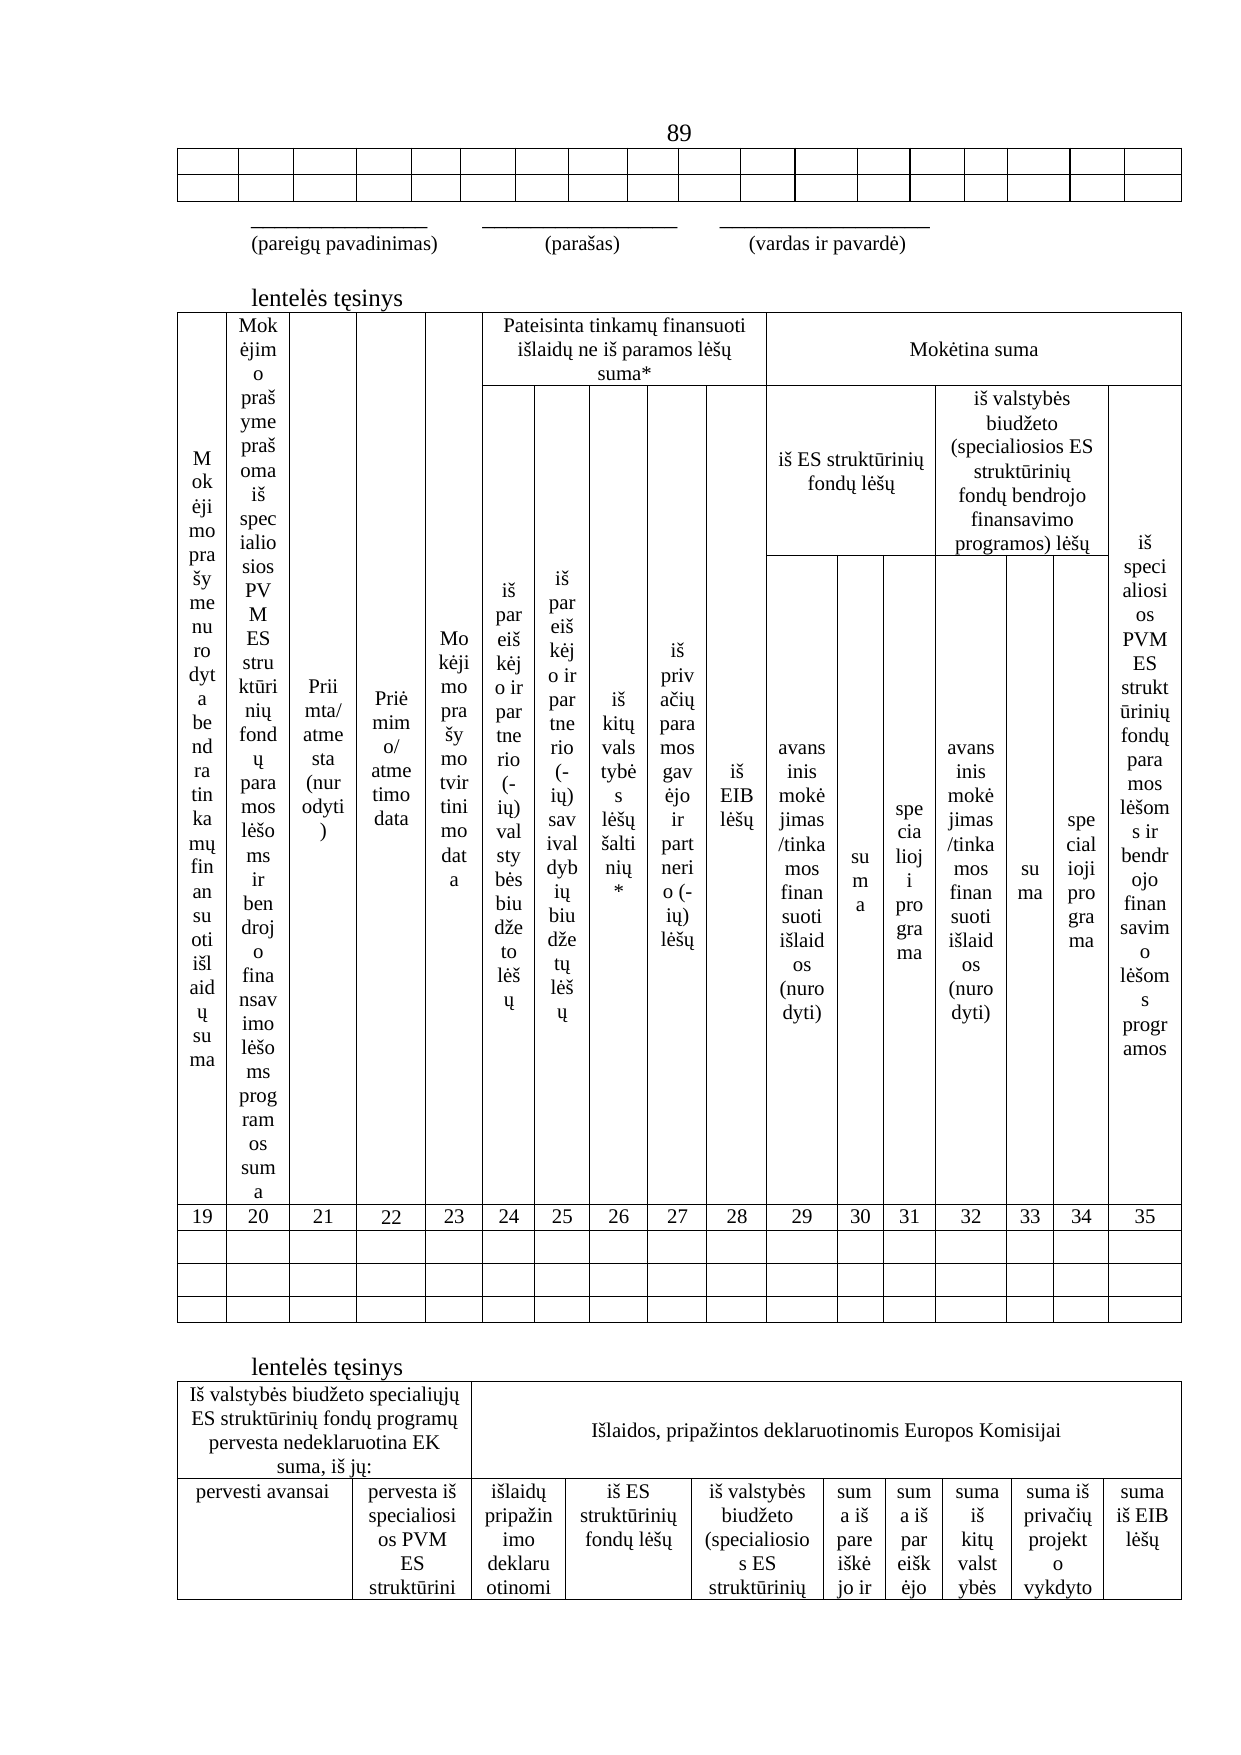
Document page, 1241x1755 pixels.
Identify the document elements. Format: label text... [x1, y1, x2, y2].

table_cell iš ES struktūrinių fondų lėšų [566, 1479, 691, 1599]
table_cell [178, 1264, 226, 1296]
table_cell [936, 1264, 1006, 1296]
table_cell 22 [357, 1205, 425, 1230]
table_cell [569, 175, 627, 201]
text lentelės tęsinys [177, 1352, 1181, 1381]
table_cell [178, 1297, 226, 1322]
table_cell 32 [936, 1205, 1006, 1230]
table_cell 26 [590, 1205, 647, 1230]
table_cell [227, 1297, 289, 1322]
table_cell iš kitų valstybės lėšų šaltinių* [590, 386, 647, 1203]
table_cell 20 [227, 1205, 289, 1230]
table_cell [911, 149, 964, 174]
table_cell [884, 1297, 935, 1322]
table_cell suma iš privačių projekto vykdyto [1012, 1479, 1103, 1599]
table_cell išlaidų pripažinimo deklaruotinomi [472, 1479, 565, 1599]
table_cell [357, 1264, 425, 1296]
table_cell [628, 149, 678, 174]
table_cell [483, 1231, 534, 1263]
table_cell [412, 149, 460, 174]
table_cell [648, 1297, 706, 1322]
table_header Priėmimo/atmetimo data [357, 313, 425, 1203]
table_cell [679, 175, 740, 201]
table_cell iš pareiškėjo ir partnerio (-ių) savivaldybių biudžetų lėšų [535, 386, 589, 1203]
table_cell [741, 149, 794, 174]
table_cell [796, 175, 857, 201]
table_header Iš valstybės biudžeto specialiųjų ES struktūrinių fondų programų pervesta nedeklaruotina EK suma, iš jų: [178, 1382, 471, 1478]
table_cell [1054, 1297, 1108, 1322]
table_cell [357, 175, 411, 201]
table_cell iš EIB lėšų [707, 386, 766, 1203]
table_header Pateisinta tinkamų finansuoti išlaidų ne iš paramos lėšų suma* [483, 313, 766, 385]
table_cell [426, 1264, 482, 1296]
table_cell suma [838, 556, 883, 1203]
table_cell [1007, 1297, 1053, 1322]
table_cell [516, 149, 568, 174]
table_cell 27 [648, 1205, 706, 1230]
table_cell [1008, 149, 1069, 174]
table_cell [461, 149, 515, 174]
table_cell [838, 1231, 883, 1263]
table_cell [590, 1297, 647, 1322]
table_cell [1007, 1231, 1053, 1263]
table_cell [357, 149, 411, 174]
table_cell [965, 149, 1007, 174]
table_cell [838, 1264, 883, 1296]
table_cell avansinis mokėjimas/tinkamos finansuoti išlaidos (nurodyti) [936, 556, 1006, 1203]
table_cell [178, 175, 238, 201]
table_cell pervesti avansai [178, 1479, 352, 1599]
table_cell 35 [1109, 1205, 1181, 1230]
table_cell [357, 1231, 425, 1263]
table_cell [707, 1297, 766, 1322]
text (pareigų pavadinimas) (parašas) (vardas ir pavardė) [177, 231, 1181, 254]
table_cell [227, 1231, 289, 1263]
table_cell 25 [535, 1205, 589, 1230]
table_cell [884, 1264, 935, 1296]
table_cell iš valstybės biudžeto (specialiosios ES struktūrinių fondų bendrojo finansavimo programos) lėšų [936, 386, 1108, 555]
table_cell iš specialiosios PVM ES struktūrinių fondų paramos lėšoms ir bendrojo finansavimo lėšoms programos [1109, 386, 1181, 1203]
table_cell iš pareiškėjo ir partnerio (-ių) valstybės biudžeto lėšų [483, 386, 534, 1203]
table_header Išlaidos, pripažintos deklaruotinomis Europos Komisijai [472, 1382, 1181, 1478]
table_cell [741, 175, 794, 201]
table_cell 21 [290, 1205, 356, 1230]
table_cell [648, 1264, 706, 1296]
table_cell 28 [707, 1205, 766, 1230]
table_cell [1008, 175, 1069, 201]
table_cell 34 [1054, 1205, 1108, 1230]
table_cell [767, 1297, 837, 1322]
table_cell [1109, 1264, 1181, 1296]
table_header Mokėjimo prašyme nurodyta bendra tinkamų finansuoti išlaidų suma [178, 313, 226, 1203]
table_cell [936, 1231, 1006, 1263]
table_cell 24 [483, 1205, 534, 1230]
table_cell [1007, 1264, 1053, 1296]
table_cell [357, 1297, 425, 1322]
table_cell 29 [767, 1205, 837, 1230]
table_cell [426, 1231, 482, 1263]
table_cell iš privačių paramos gavėjo ir partnerio (-ių) lėšų [648, 386, 706, 1203]
table_header Mokėjimo prašyme prašoma iš specialiosios PVM ES struktūrinių fondų paramos lėšoms ir bendrojo finansavimo lėšoms programos suma [227, 313, 289, 1203]
table_cell [838, 1297, 883, 1322]
table_cell [294, 149, 356, 174]
table_cell [290, 1231, 356, 1263]
table_cell [239, 175, 293, 201]
table_cell [1125, 175, 1181, 201]
table_cell 19 [178, 1205, 226, 1230]
table_cell [884, 1231, 935, 1263]
table_cell [1109, 1231, 1181, 1263]
table_cell [239, 149, 293, 174]
table_cell [461, 175, 515, 201]
table_cell [590, 1231, 647, 1263]
table_cell [628, 175, 678, 201]
table_cell [569, 149, 627, 174]
table_cell [707, 1231, 766, 1263]
table_cell suma iš EIB lėšų [1104, 1479, 1181, 1599]
table_cell specialioji programa [1054, 556, 1108, 1203]
table_cell [707, 1264, 766, 1296]
table_cell [648, 1231, 706, 1263]
table_cell [412, 175, 460, 201]
table_cell [227, 1264, 289, 1296]
table_cell [426, 1297, 482, 1322]
table_cell [1054, 1231, 1108, 1263]
table_cell [178, 1231, 226, 1263]
table_cell [1071, 175, 1124, 201]
table_cell suma [1007, 556, 1053, 1203]
table_cell [294, 175, 356, 201]
table_cell [1125, 149, 1181, 174]
table_header Mokėjimo prašymo tvirtinimo data [426, 313, 482, 1203]
table_cell [1109, 1297, 1181, 1322]
table_cell [911, 175, 964, 201]
table_cell [590, 1264, 647, 1296]
table_cell suma iš pareiškėjo ir [824, 1479, 885, 1599]
table_cell 23 [426, 1205, 482, 1230]
table_cell [290, 1264, 356, 1296]
table_header Priimta/atmesta (nurodyti) [290, 313, 356, 1203]
table_cell [516, 175, 568, 201]
table_cell suma iš pareiškėjo [886, 1479, 942, 1599]
table_cell [535, 1297, 589, 1322]
table_cell specialioji programa [884, 556, 935, 1203]
table_cell [1071, 149, 1124, 174]
table_cell [936, 1297, 1006, 1322]
table_cell avansinis mokėjimas/tinkamos finansuoti išlaidos (nurodyti) [767, 556, 837, 1203]
table_cell iš valstybės biudžeto (specialiosios ES struktūrinių [692, 1479, 823, 1599]
text lentelės tęsinys [177, 283, 1181, 312]
table_cell [178, 149, 238, 174]
table_cell [483, 1297, 534, 1322]
table_cell iš ES struktūrinių fondų lėšų [767, 386, 935, 555]
table_cell suma iš kitų valstybės [943, 1479, 1011, 1599]
table_cell [290, 1297, 356, 1322]
table_cell [858, 149, 909, 174]
table_cell [767, 1231, 837, 1263]
table_cell [965, 175, 1007, 201]
table_cell [796, 149, 857, 174]
table_cell [483, 1264, 534, 1296]
table_cell [679, 149, 740, 174]
table_cell 30 [838, 1205, 883, 1230]
table_header Mokėtina suma [767, 313, 1181, 385]
table_cell [535, 1264, 589, 1296]
table_cell [858, 175, 909, 201]
table_cell 31 [884, 1205, 935, 1230]
table_cell [535, 1231, 589, 1263]
table_cell [1054, 1264, 1108, 1296]
table_cell 33 [1007, 1205, 1053, 1230]
table_cell [767, 1264, 837, 1296]
table_cell pervesta iš specialiosios PVM ES struktūrini [353, 1479, 471, 1599]
